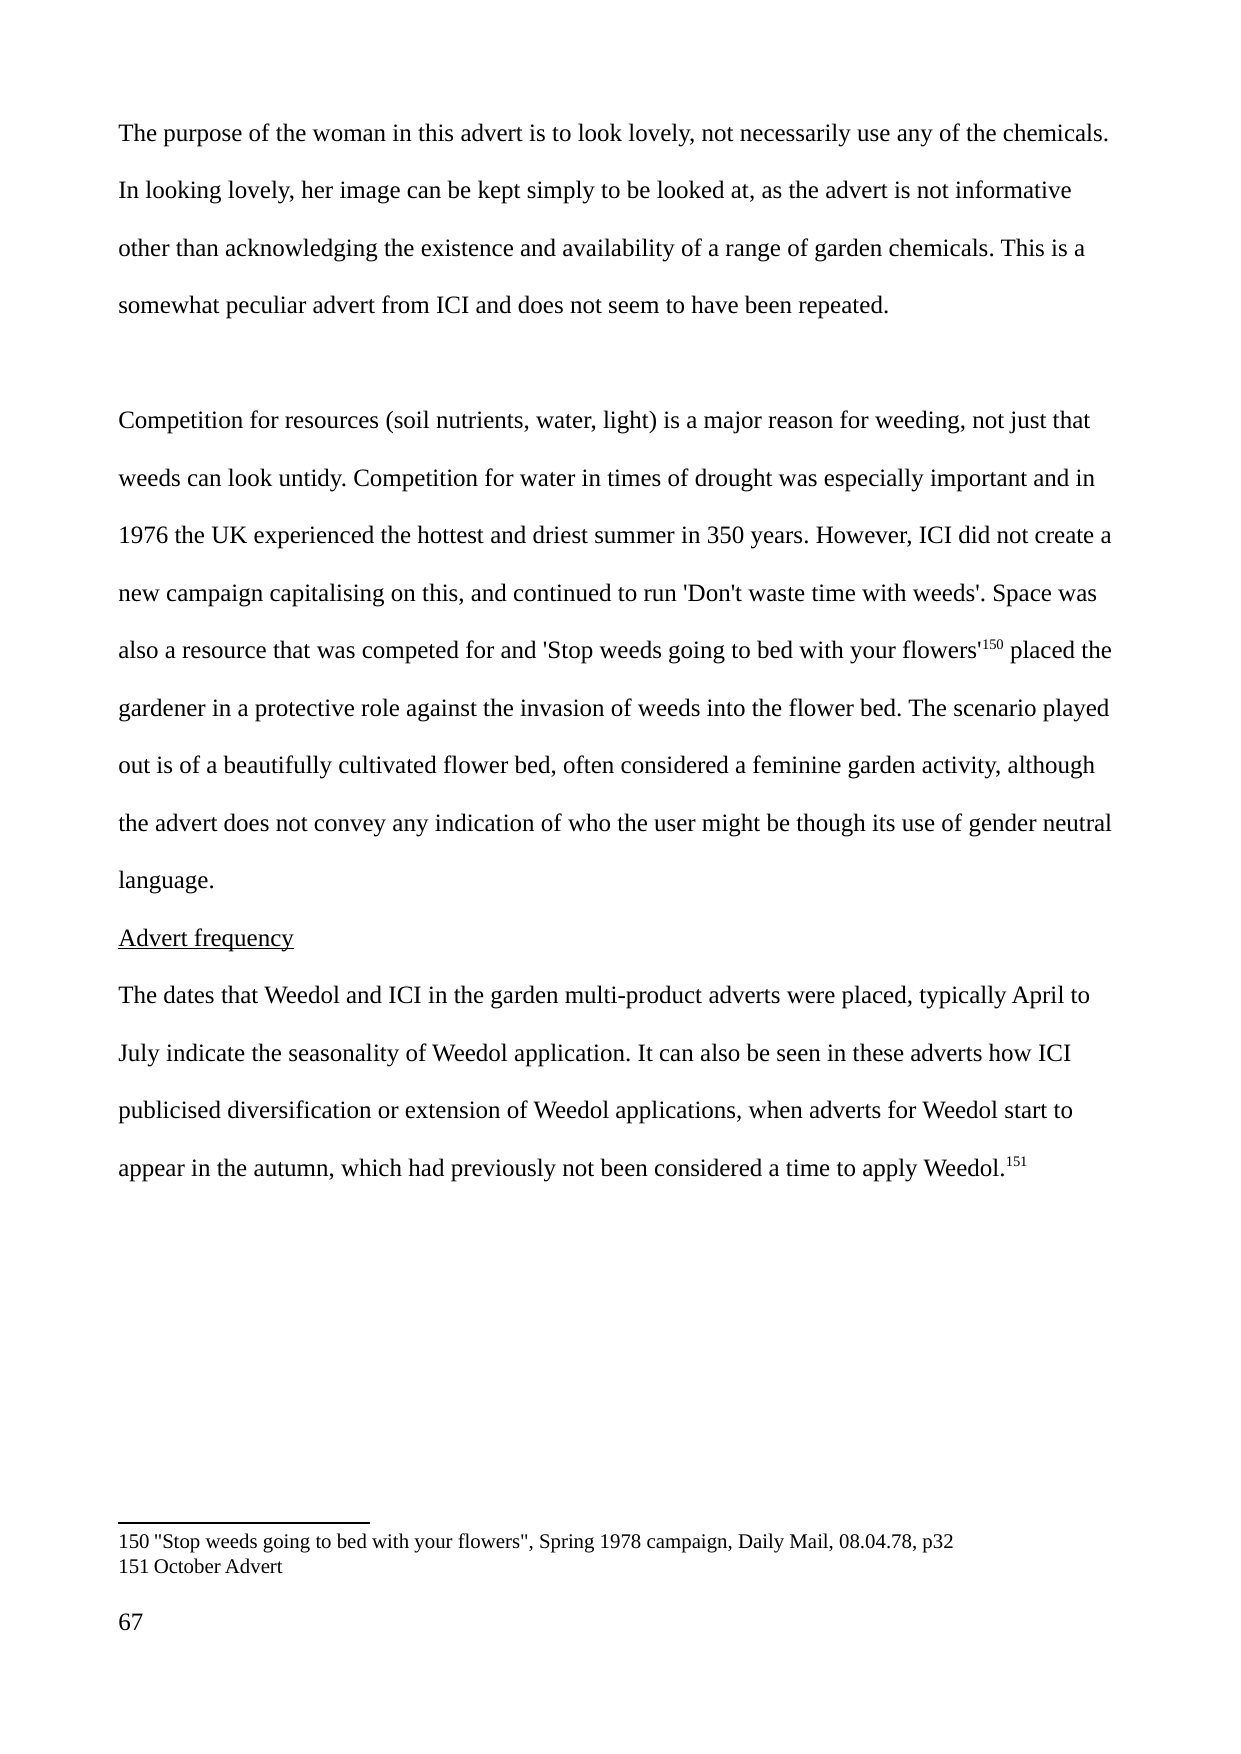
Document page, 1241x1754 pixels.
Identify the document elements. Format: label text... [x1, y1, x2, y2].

text The purpose of the woman in this advert is to look lovely, not necessarily use any of the chemicals. In looking lovely, her image can be kept simply to be looked at, as the advert is not informative other than acknowledging the existence and availability of a range of garden chemicals. This is a somewhat peculiar advert from ICI and does not seem to have been repeated. [118, 118, 1122, 319]
text Advert frequency [118, 923, 1122, 952]
text October Advert [118, 1553, 1122, 1578]
text "Stop weeds going to bed with your flowers", Spring 1978 campaign, Daily Mail, 08.04.78, p32 [118, 1529, 1122, 1553]
text Competition for resources (soil nutrients, water, light) is a major reason for weeding, not just that weeds can look untidy. Competition for water in times of drought was especially important and in 1976 the UK experienced the hottest and driest summer in 350 years. However, ICI did not create a new campaign capitalising on this, and continued to run 'Don't waste time with weeds'. Space was also a resource that was competed for and 'Stop weeds going to bed with your flowers' placed the gardener in a protective role against the invasion of weeds into the flower bed. The scenario played out is of a beautifully cultivated flower bed, often considered a feminine garden activity, although the advert does not convey any indication of who the user might be though its use of gender neutral language. [118, 406, 1122, 894]
text The dates that Weedol and ICI in the garden multi-product adverts were placed, typically April to July indicate the seasonality of Weedol application. It can also be seen in these adverts how ICI publicised diversification or extension of Weedol applications, when adverts for Weedol start to appear in the autumn, which had previously not been considered a time to apply Weedol. [118, 981, 1122, 1182]
